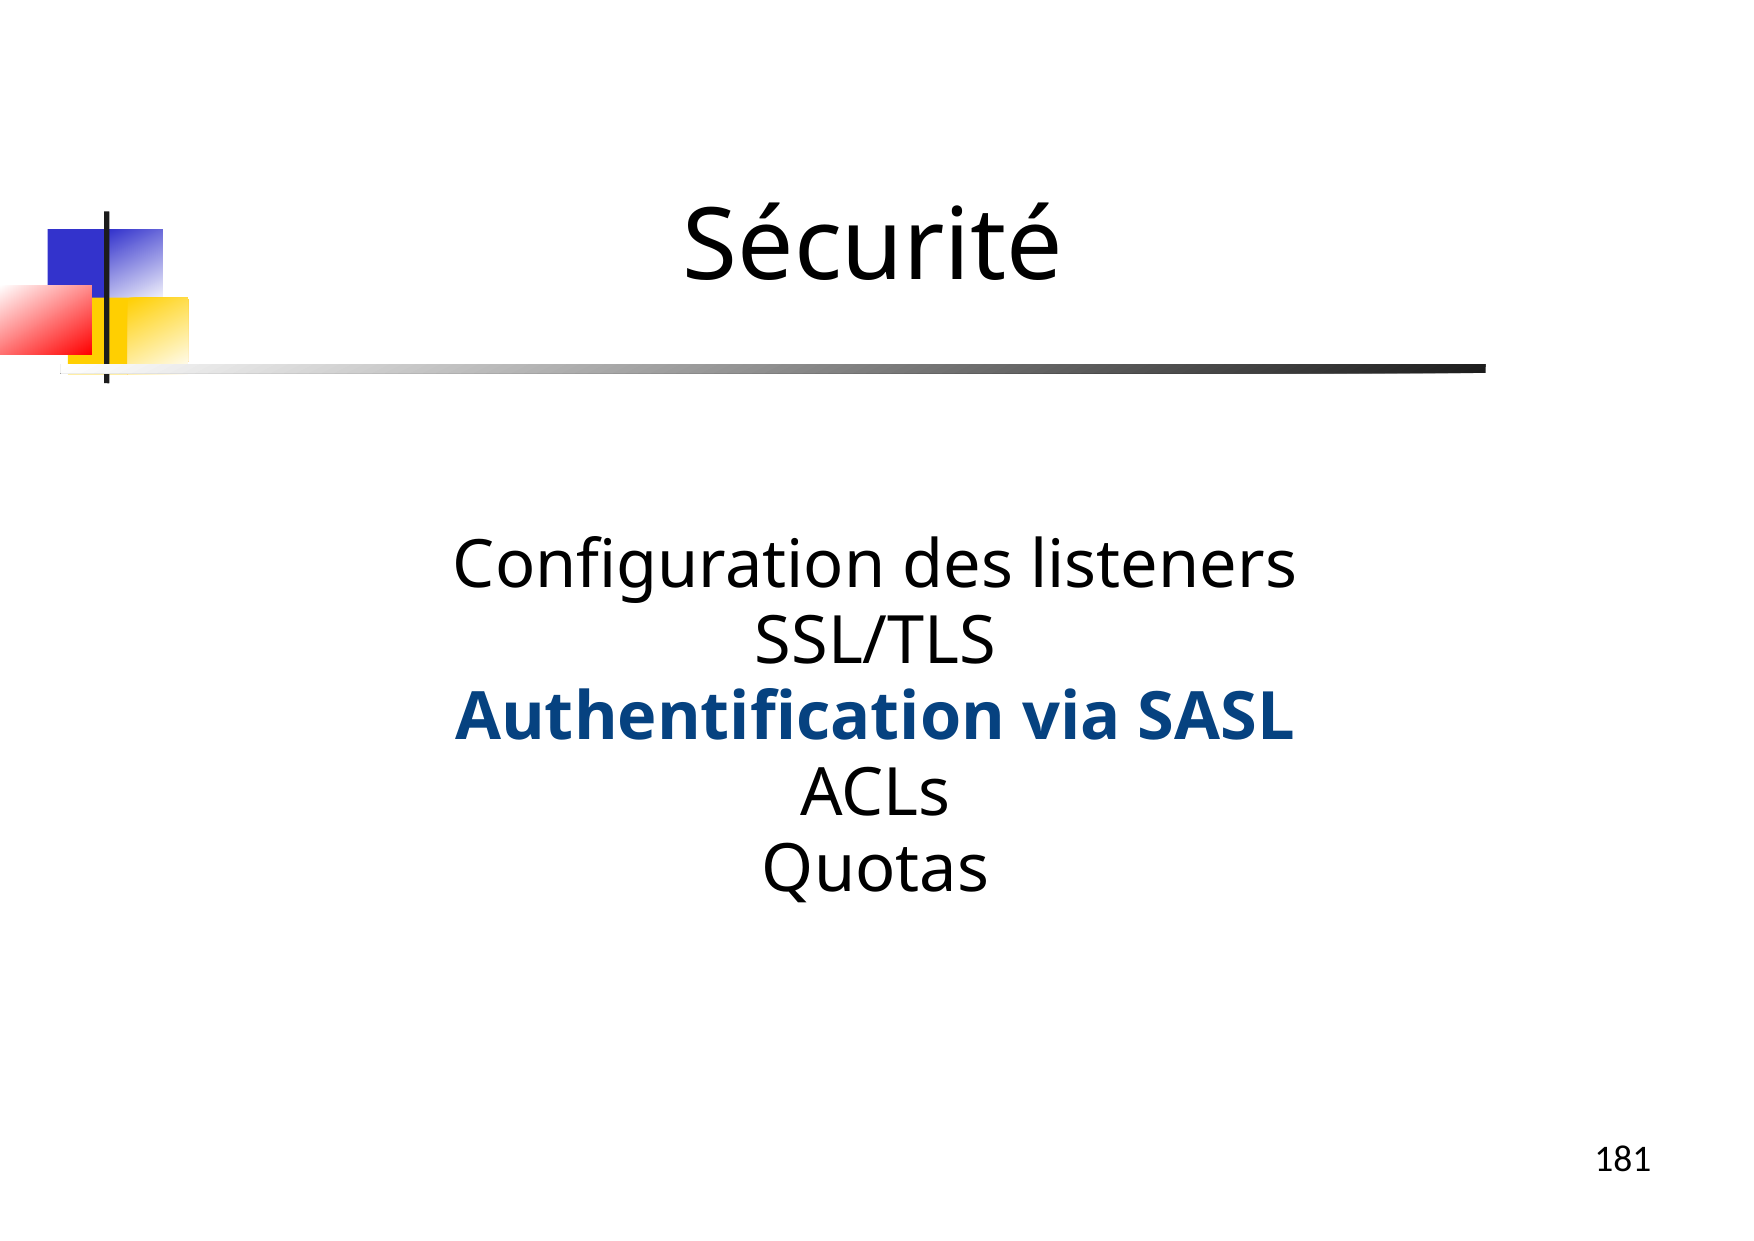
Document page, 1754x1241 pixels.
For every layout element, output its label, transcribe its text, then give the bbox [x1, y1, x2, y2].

subtitle Configuration des listeners SSL/TLS Authentification via SASL ACLs Quotas [179, 371, 1567, 1091]
title Sécurité [179, 141, 1567, 349]
